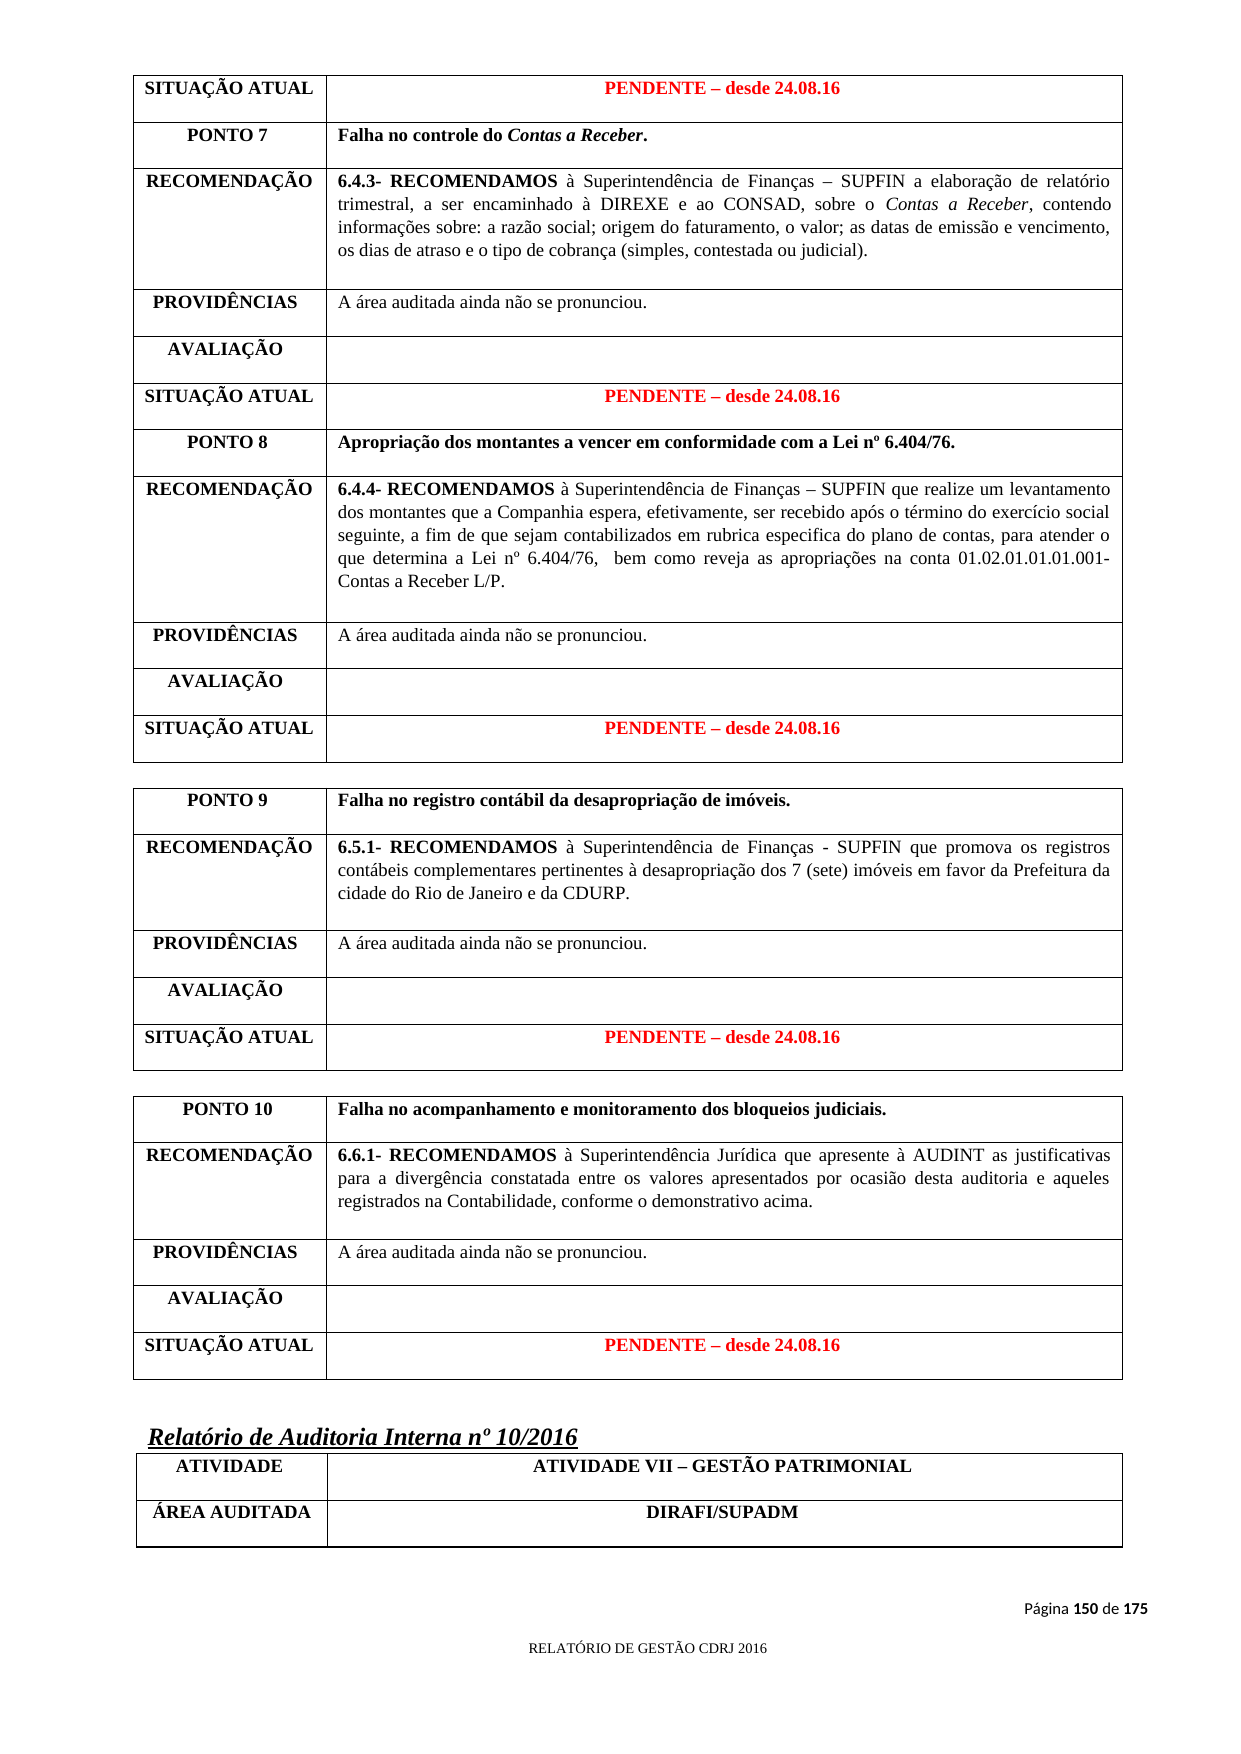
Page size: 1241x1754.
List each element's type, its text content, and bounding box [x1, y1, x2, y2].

table_cell A área auditada ainda não se pronunciou. [327, 931, 1122, 977]
table_cell RECOMENDAÇÃO [134, 1143, 326, 1239]
table_cell [327, 337, 1122, 383]
table_cell 6.5.1- RECOMENDAMOS à Superintendência de Finanças - SUPFIN que promova os registros contábeis complementares pertinentes à desapropriação dos 7 (sete) imóveis em favor da Prefeitura da cidade do Rio de Janeiro e da CDURP. [327, 835, 1122, 930]
table_cell AVALIAÇÃO [134, 978, 326, 1024]
table_cell RECOMENDAÇÃO [134, 169, 326, 289]
table_cell PENDENTE – desde 24.08.16 [327, 384, 1122, 429]
table_cell RECOMENDAÇÃO [134, 835, 326, 930]
table_header PONTO 9 [134, 789, 326, 834]
table_header Falha no registro contábil da desapropriação de imóveis. [327, 789, 1122, 834]
table_cell AVALIAÇÃO [134, 1286, 326, 1332]
table_cell AVALIAÇÃO [134, 337, 326, 383]
table_header ATIVIDADE [137, 1454, 327, 1499]
table_cell PONTO 8 [134, 430, 326, 476]
table_cell PROVIDÊNCIAS [134, 290, 326, 336]
table_header Falha no acompanhamento e monitoramento dos bloqueios judiciais. [327, 1097, 1122, 1142]
table_cell SITUAÇÃO ATUAL [134, 716, 326, 762]
table_header ATIVIDADE VII – GESTÃO PATRIMONIAL [328, 1454, 1122, 1499]
table_cell PENDENTE – desde 24.08.16 [327, 1333, 1122, 1378]
table_cell SITUAÇÃO ATUAL [134, 76, 326, 122]
text Relatório de Auditoria Interna nº 10/2016 [147, 1422, 1217, 1451]
table_cell PENDENTE – desde 24.08.16 [327, 716, 1122, 762]
table_cell SITUAÇÃO ATUAL [134, 384, 326, 429]
table_cell [327, 978, 1122, 1024]
table_cell 6.6.1- RECOMENDAMOS à Superintendência Jurídica que apresente à AUDINT as justificativas para a divergência constatada entre os valores apresentados por ocasião desta auditoria e aqueles registrados na Contabilidade, conforme o demonstrativo acima. [327, 1143, 1122, 1239]
table_cell [327, 669, 1122, 715]
table_cell PONTO 7 [134, 123, 326, 168]
table_cell DIRAFI/SUPADM [328, 1501, 1122, 1546]
table_cell PENDENTE – desde 24.08.16 [327, 76, 1122, 122]
table_cell PENDENTE – desde 24.08.16 [327, 1025, 1122, 1070]
table_cell 6.4.3- RECOMENDAMOS à Superintendência de Finanças – SUPFIN a elaboração de relatório trimestral, a ser encaminhado à DIREXE e ao CONSAD, sobre o Contas a Receber, contendo informações sobre: a razão social; origem do faturamento, o valor; as datas de emissão e vencimento, os dias de atraso e o tipo de cobrança (simples, contestada ou judicial). [327, 169, 1122, 289]
table_cell RECOMENDAÇÃO [134, 477, 326, 622]
table_cell SITUAÇÃO ATUAL [134, 1333, 326, 1378]
table_cell PROVIDÊNCIAS [134, 1240, 326, 1285]
table_cell [327, 1286, 1122, 1332]
table_cell 6.4.4- RECOMENDAMOS à Superintendência de Finanças – SUPFIN que realize um levantamento dos montantes que a Companhia espera, efetivamente, ser recebido após o término do exercício social seguinte, a fim de que sejam contabilizados em rubrica especifica do plano de contas, para atender o que determina a Lei nº 6.404/76, bem como reveja as apropriações na conta 01.02.01.01.01.001- Contas a Receber L/P. [327, 477, 1122, 622]
table_cell A área auditada ainda não se pronunciou. [327, 623, 1122, 668]
table_cell Apropriação dos montantes a vencer em conformidade com a Lei nº 6.404/76. [327, 430, 1122, 476]
table_cell Falha no controle do Contas a Receber. [327, 123, 1122, 168]
table_cell PROVIDÊNCIAS [134, 931, 326, 977]
table_cell A área auditada ainda não se pronunciou. [327, 1240, 1122, 1285]
table_cell AVALIAÇÃO [134, 669, 326, 715]
table_cell A área auditada ainda não se pronunciou. [327, 290, 1122, 336]
table_cell PROVIDÊNCIAS [134, 623, 326, 668]
table_header PONTO 10 [134, 1097, 326, 1142]
table_cell SITUAÇÃO ATUAL [134, 1025, 326, 1070]
table_cell ÁREA AUDITADA [137, 1501, 327, 1546]
